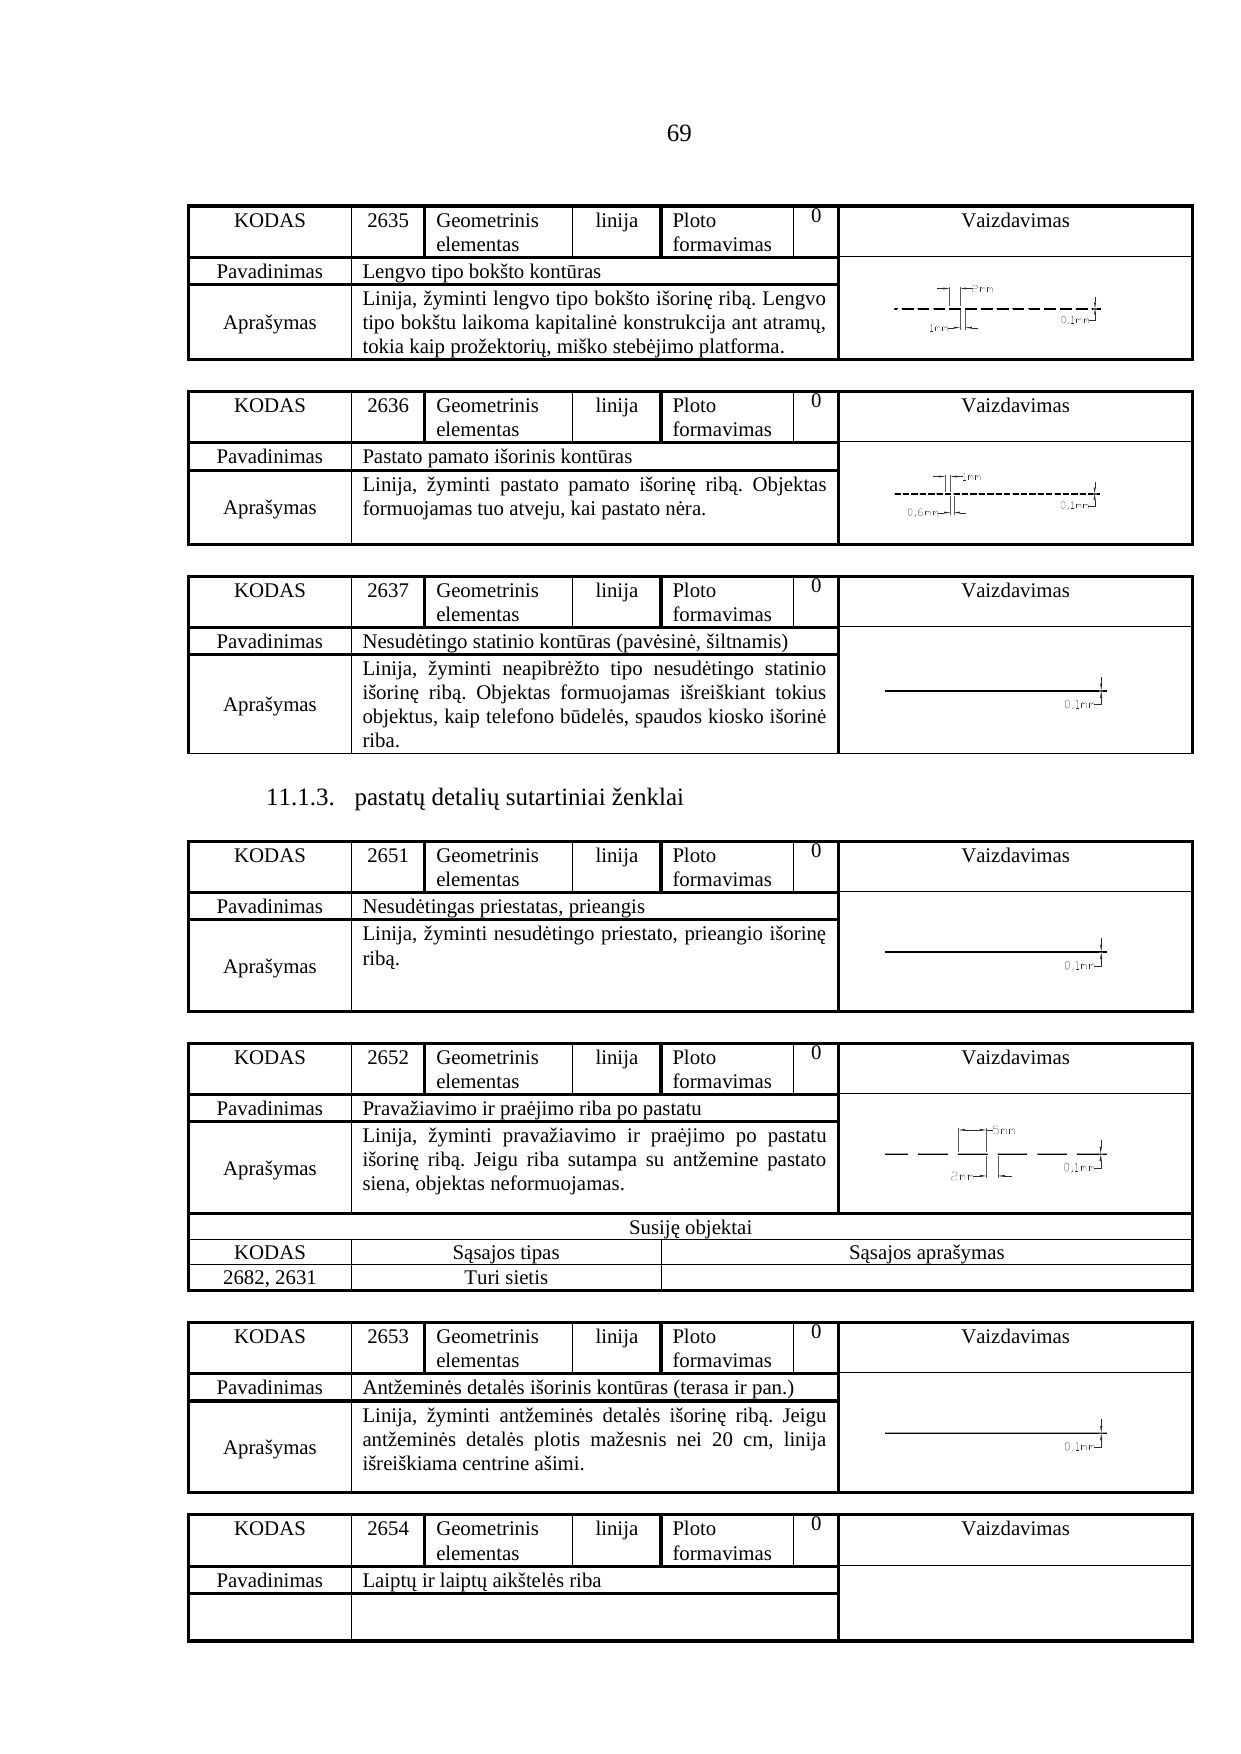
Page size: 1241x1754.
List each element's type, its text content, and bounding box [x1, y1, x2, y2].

table_header Geometrinis elementas [426, 1516, 572, 1564]
table_cell Pavadinimas [190, 629, 351, 653]
table_cell [840, 1566, 1191, 1639]
table_cell Pavadinimas [190, 894, 351, 918]
table_cell Pavadinimas [190, 1096, 351, 1120]
table_header Ploto formavimas [663, 1516, 793, 1564]
table_cell Linija, žyminti antžeminės detalės išorinę ribą. Jeigu antžeminės detalės plotis mažesnis nei 20 cm, linija išreiškiama centrine ašimi. [352, 1403, 837, 1491]
table_header Geometrinis elementas [426, 208, 572, 256]
table_header Geometrinis elementas [426, 1324, 572, 1372]
table_header linija [573, 1045, 659, 1093]
table_header KODAS [190, 208, 351, 256]
table_cell [190, 1595, 351, 1639]
table_header 2652 [352, 1045, 423, 1093]
table_cell Sąsajos aprašymas [662, 1240, 1191, 1264]
table_cell Aprašymas [190, 1123, 351, 1212]
table_cell Linija, žyminti lengvo tipo bokšto išorinę ribą. Lengvo tipo bokštu laikoma kapitalinė konstrukcija ant atramų, tokia kaip prožektorių, miško stebėjimo platforma. [352, 286, 837, 358]
table_cell Pravažiavimo ir praėjimo riba po pastatu [352, 1096, 837, 1120]
table_cell Linija, žyminti nesudėtingo priestato, prieangio išorinę ribą. [352, 921, 837, 1010]
table_cell Aprašymas [190, 1403, 351, 1491]
table_cell [840, 892, 1191, 1010]
table_header KODAS [190, 843, 351, 891]
table_header linija [573, 843, 659, 891]
table_header 2635 [352, 208, 423, 256]
table_cell [840, 442, 1191, 543]
table_header Vaizdavimas [840, 393, 1191, 441]
table_header Geometrinis elementas [426, 1045, 572, 1093]
table_header  [794, 208, 837, 256]
table_cell [840, 627, 1191, 752]
table_cell [840, 1094, 1191, 1212]
table_cell Turi sietis [352, 1265, 661, 1289]
table_header  [794, 1516, 837, 1564]
table_cell Linija, žyminti pastato pamato išorinę ribą. Objektas formuojamas tuo atveju, kai pastato nėra. [352, 472, 837, 543]
table_cell Lengvo tipo bokšto kontūras [352, 259, 837, 283]
table_header 2654 [352, 1516, 423, 1564]
table_cell [662, 1265, 1191, 1289]
table_header  [794, 393, 837, 441]
table_header linija [573, 393, 659, 441]
table_header Vaizdavimas [840, 1516, 1191, 1564]
table_header 2651 [352, 843, 423, 891]
table_header Vaizdavimas [840, 843, 1191, 891]
table_cell Aprašymas [190, 472, 351, 543]
table_header 2653 [352, 1324, 423, 1372]
table_cell [840, 1373, 1191, 1491]
text 11.1.3. pastatų detalių sutartiniai ženklai [177, 782, 1181, 811]
table_header KODAS [190, 578, 351, 626]
table_cell Nesudėtingo statinio kontūras (pavėsinė, šiltnamis) [352, 629, 837, 653]
table_cell Aprašymas [190, 286, 351, 358]
table_cell 2682, 2631 [190, 1265, 351, 1289]
table_cell [352, 1595, 837, 1639]
table_header Ploto formavimas [663, 843, 793, 891]
table_cell Nesudėtingas priestatas, prieangis [352, 894, 837, 918]
table_header Ploto formavimas [663, 1045, 793, 1093]
table_header  [794, 1045, 837, 1093]
table_header Geometrinis elementas [426, 843, 572, 891]
table_cell Susiję objektai [190, 1215, 1191, 1239]
table_cell Linija, žyminti neapibrėžto tipo nesudėtingo statinio išorinę ribą. Objektas formuojamas išreiškiant tokius objektus, kaip telefono būdelės, spaudos kiosko išorinė riba. [352, 656, 837, 752]
table_header linija [573, 1324, 659, 1372]
table_header  [794, 578, 837, 626]
table_cell Linija, žyminti pravažiavimo ir praėjimo po pastatu išorinę ribą. Jeigu riba sutampa su antžemine pastato siena, objektas neformuojamas. [352, 1123, 837, 1212]
table_header KODAS [190, 1045, 351, 1093]
table_header linija [573, 578, 659, 626]
table_cell Pavadinimas [190, 259, 351, 283]
table_cell Pavadinimas [190, 1568, 351, 1592]
table_header Vaizdavimas [840, 1324, 1191, 1372]
table_header Ploto formavimas [663, 393, 793, 441]
table_header 2636 [352, 393, 423, 441]
table_cell Laiptų ir laiptų aikštelės riba [352, 1568, 837, 1592]
table_cell Sąsajos tipas [352, 1240, 661, 1264]
table_header Vaizdavimas [840, 208, 1191, 256]
table_header KODAS [190, 1516, 351, 1564]
table_header Geometrinis elementas [426, 393, 572, 441]
table_header  [794, 843, 837, 891]
table_header KODAS [190, 393, 351, 441]
table_cell KODAS [190, 1240, 351, 1264]
table_header KODAS [190, 1324, 351, 1372]
table_header linija [573, 208, 659, 256]
table_header Ploto formavimas [663, 578, 793, 626]
table_header linija [573, 1516, 659, 1564]
table_cell Pavadinimas [190, 444, 351, 468]
table_cell Antžeminės detalės išorinis kontūras (terasa ir pan.) [352, 1375, 837, 1399]
table_cell Aprašymas [190, 656, 351, 752]
table_header Geometrinis elementas [426, 578, 572, 626]
table_header  [794, 1324, 837, 1372]
table_header Ploto formavimas [663, 208, 793, 256]
table_header 2637 [352, 578, 423, 626]
table_header Ploto formavimas [663, 1324, 793, 1372]
table_cell Aprašymas [190, 921, 351, 1010]
table_cell [840, 257, 1191, 358]
table_header Vaizdavimas [840, 1045, 1191, 1093]
table_cell Pavadinimas [190, 1375, 351, 1399]
table_cell Pastato pamato išorinis kontūras [352, 444, 837, 468]
table_header Vaizdavimas [840, 578, 1191, 626]
